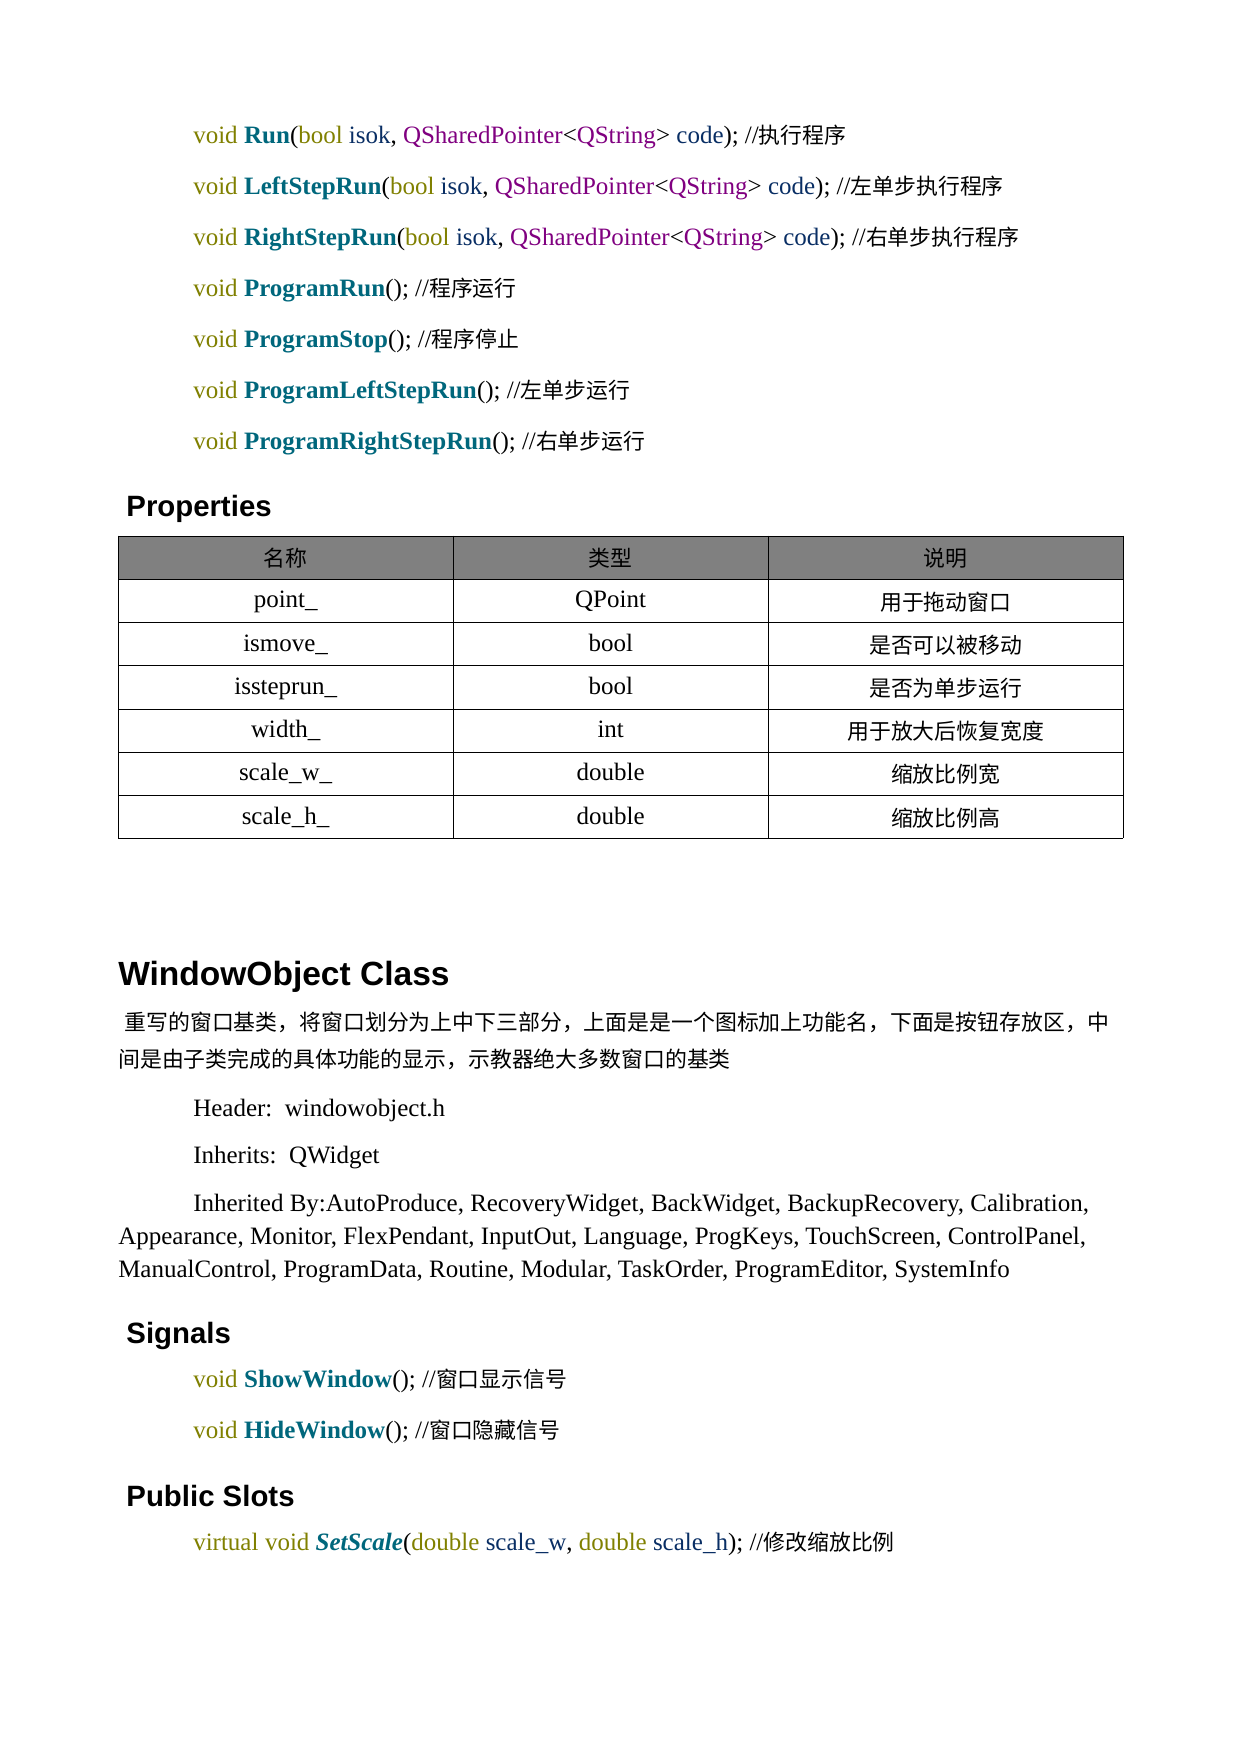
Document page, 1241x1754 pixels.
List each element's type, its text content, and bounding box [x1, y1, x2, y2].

subtitle Properties [118, 489, 1122, 523]
text void ProgramRun(); //程序运行 [118, 271, 1122, 303]
table_cell 是否为单步运行 [769, 666, 1123, 708]
text void ShowWindow(); //窗口显示信号 [118, 1362, 1122, 1394]
text void RightStepRun(bool isok, QSharedPointer<QString> code); //右单步执行程序 [118, 220, 1122, 252]
text void Run(bool isok, QSharedPointer<QString> code); //执行程序 [118, 118, 1122, 150]
table_cell 缩放比例高 [769, 796, 1123, 838]
subtitle Signals [118, 1316, 1122, 1350]
table_cell issteprun_ [119, 666, 453, 708]
table_cell point_ [119, 580, 453, 622]
table_cell scale_h_ [119, 796, 453, 838]
text Inherited By:AutoProduce, RecoveryWidget, BackWidget, BackupRecovery, Calibration, Appearance, Monitor, FlexPendant, InputOut, Language, ProgKeys, TouchScreen, ControlPanel, ManualControl, ProgramData, Routine, Modular, TaskOrder, ProgramEditor, SystemInfo [118, 1188, 1122, 1283]
table_header 名称 [119, 537, 453, 579]
text void HideWindow(); //窗口隐藏信号 [118, 1413, 1122, 1445]
table_header 说明 [769, 537, 1123, 579]
table_cell 用于放大后恢复宽度 [769, 710, 1123, 752]
table_cell width_ [119, 710, 453, 752]
table_cell 是否可以被移动 [769, 623, 1123, 665]
table_cell QPoint [454, 580, 768, 622]
text Inherits: QWidget [118, 1140, 1122, 1169]
text virtual void SetScale(double scale_w, double scale_h); //修改缩放比例 [118, 1525, 1122, 1557]
table_cell double [454, 796, 768, 838]
table_cell ismove_ [119, 623, 453, 665]
subtitle WindowObject Class [118, 954, 1122, 993]
table_cell 用于拖动窗口 [769, 580, 1123, 622]
text 重写的窗口基类，将窗口划分为上中下三部分，上面是是一个图标加上功能名，下面是按钮存放区，中间是由子类完成的具体功能的显示，示教器绝大多数窗口的基类 [118, 1005, 1122, 1073]
subtitle Public Slots [118, 1479, 1122, 1513]
table_cell 缩放比例宽 [769, 753, 1123, 795]
text Header: windowobject.h [118, 1093, 1122, 1121]
text void ProgramLeftStepRun(); //左单步运行 [118, 373, 1122, 404]
text void ProgramStop(); //程序停止 [118, 322, 1122, 353]
table_cell scale_w_ [119, 753, 453, 795]
table_header 类型 [454, 537, 768, 579]
table_cell int [454, 710, 768, 752]
text void ProgramRightStepRun(); //右单步运行 [118, 424, 1122, 455]
text void LeftStepRun(bool isok, QSharedPointer<QString> code); //左单步执行程序 [118, 169, 1122, 201]
table_cell bool [454, 666, 768, 708]
table_cell double [454, 753, 768, 795]
table_cell bool [454, 623, 768, 665]
